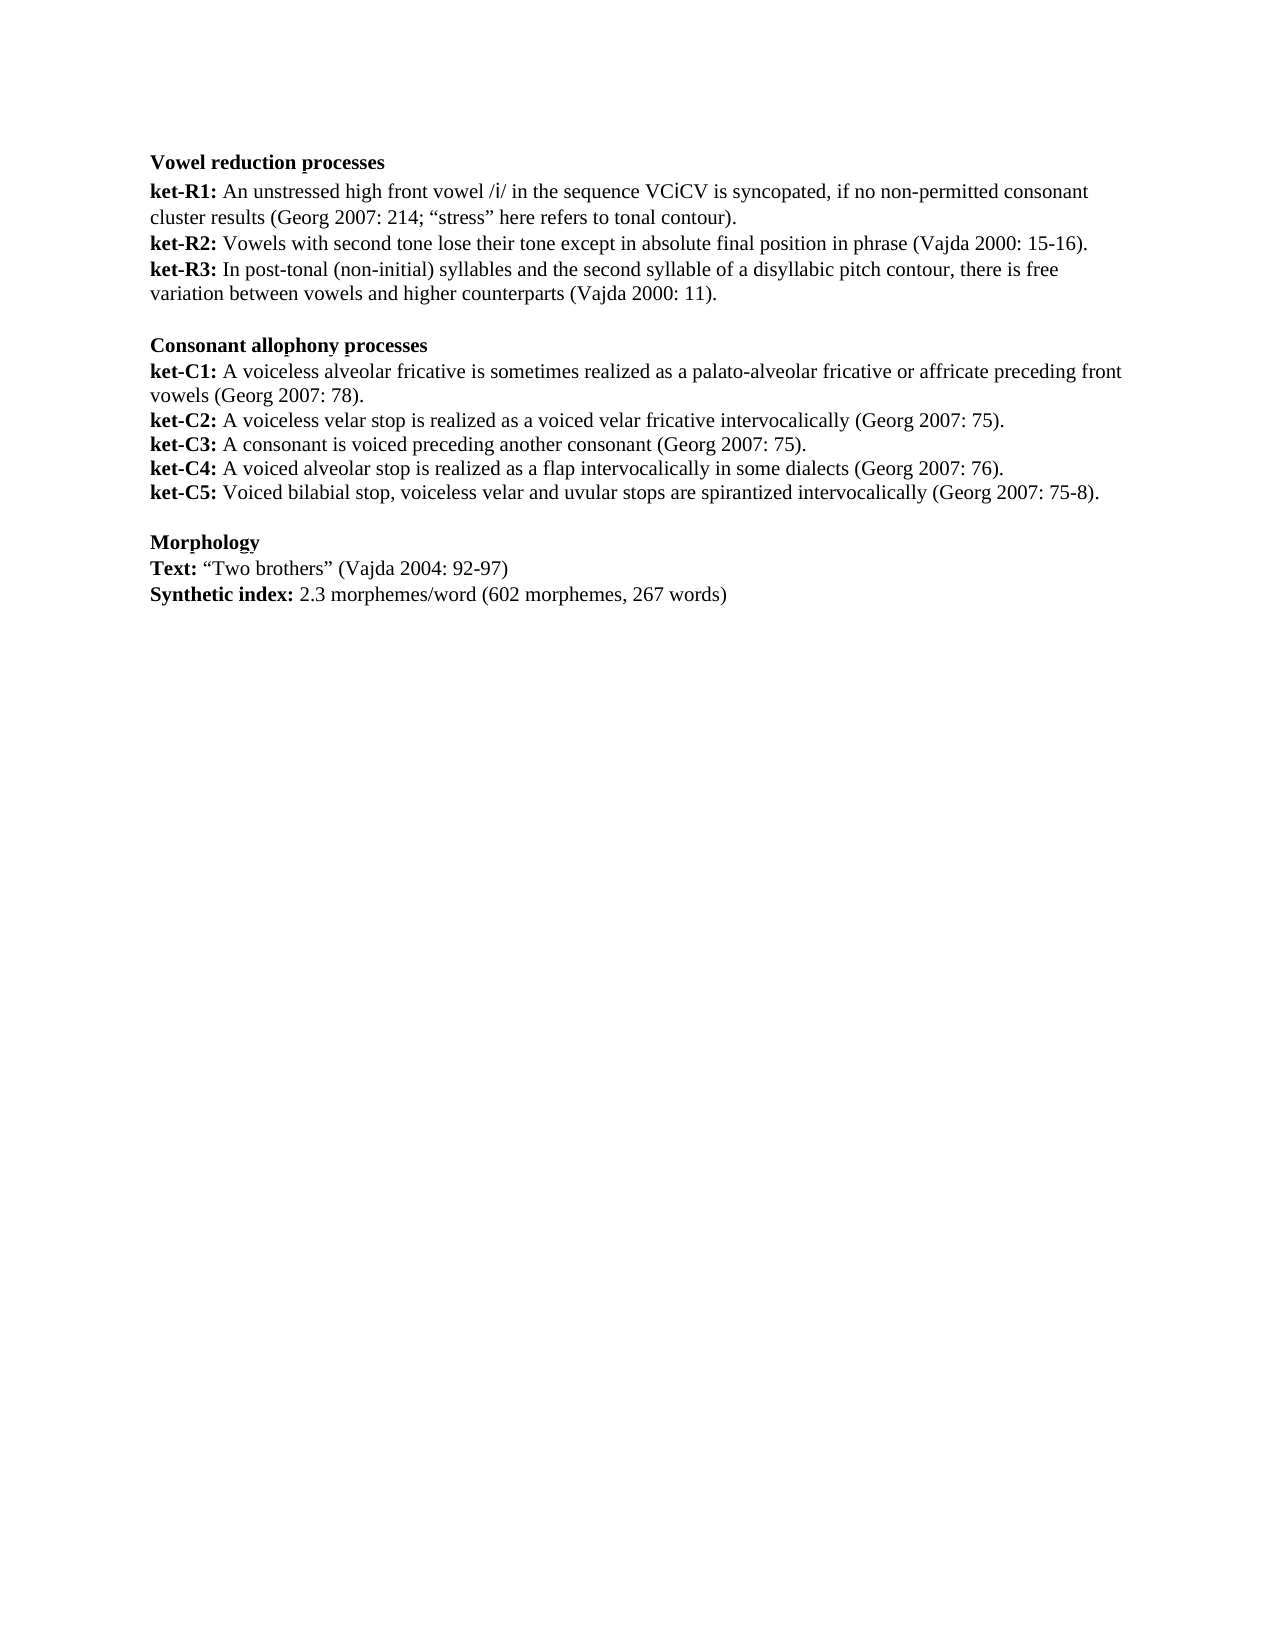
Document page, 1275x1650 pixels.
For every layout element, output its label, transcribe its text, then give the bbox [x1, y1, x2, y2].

text Text: “Two brothers” (Vajda 2004: 92-97) [150, 556, 1125, 580]
text ket-C4: A voiced alveolar stop is realized as a flap intervocalically in some dialects (Georg 2007: 76). [150, 456, 1125, 480]
text ket-R1: An unstressed high front vowel /i/ in the sequence VCiCV is syncopated, if no non-permitted consonant cluster results (Georg 2007: 214; “stress” here refers to tonal contour). [150, 176, 1125, 229]
text ket-C1: A voiceless alveolar fricative is sometimes realized as a palato-alveolar fricative or affricate preceding front vowels (Georg 2007: 78). [150, 359, 1125, 407]
text ket-C3: A consonant is voiced preceding another consonant (Georg 2007: 75). [150, 432, 1125, 456]
text Synthetic index: 2.3 morphemes/word (602 morphemes, 267 words) [150, 582, 1125, 606]
text ket-C2: A voiceless velar stop is realized as a voiced velar fricative intervocalically (Georg 2007: 75). [150, 407, 1125, 432]
text Morphology [150, 530, 1125, 554]
text Consonant allophony processes [150, 333, 1125, 357]
text Vowel reduction processes [150, 150, 1125, 174]
text ket-R3: In post-tonal (non-initial) syllables and the second syllable of a disyllabic pitch contour, there is free variation between vowels and higher counterparts (Vajda 2000: 11). [150, 257, 1125, 305]
text ket-R2: Vowels with second tone lose their tone except in absolute final position in phrase (Vajda 2000: 15-16). [150, 231, 1125, 255]
text ket-C5: Voiced bilabial stop, voiceless velar and uvular stops are spirantized intervocalically (Georg 2007: 75-8). [150, 480, 1125, 504]
